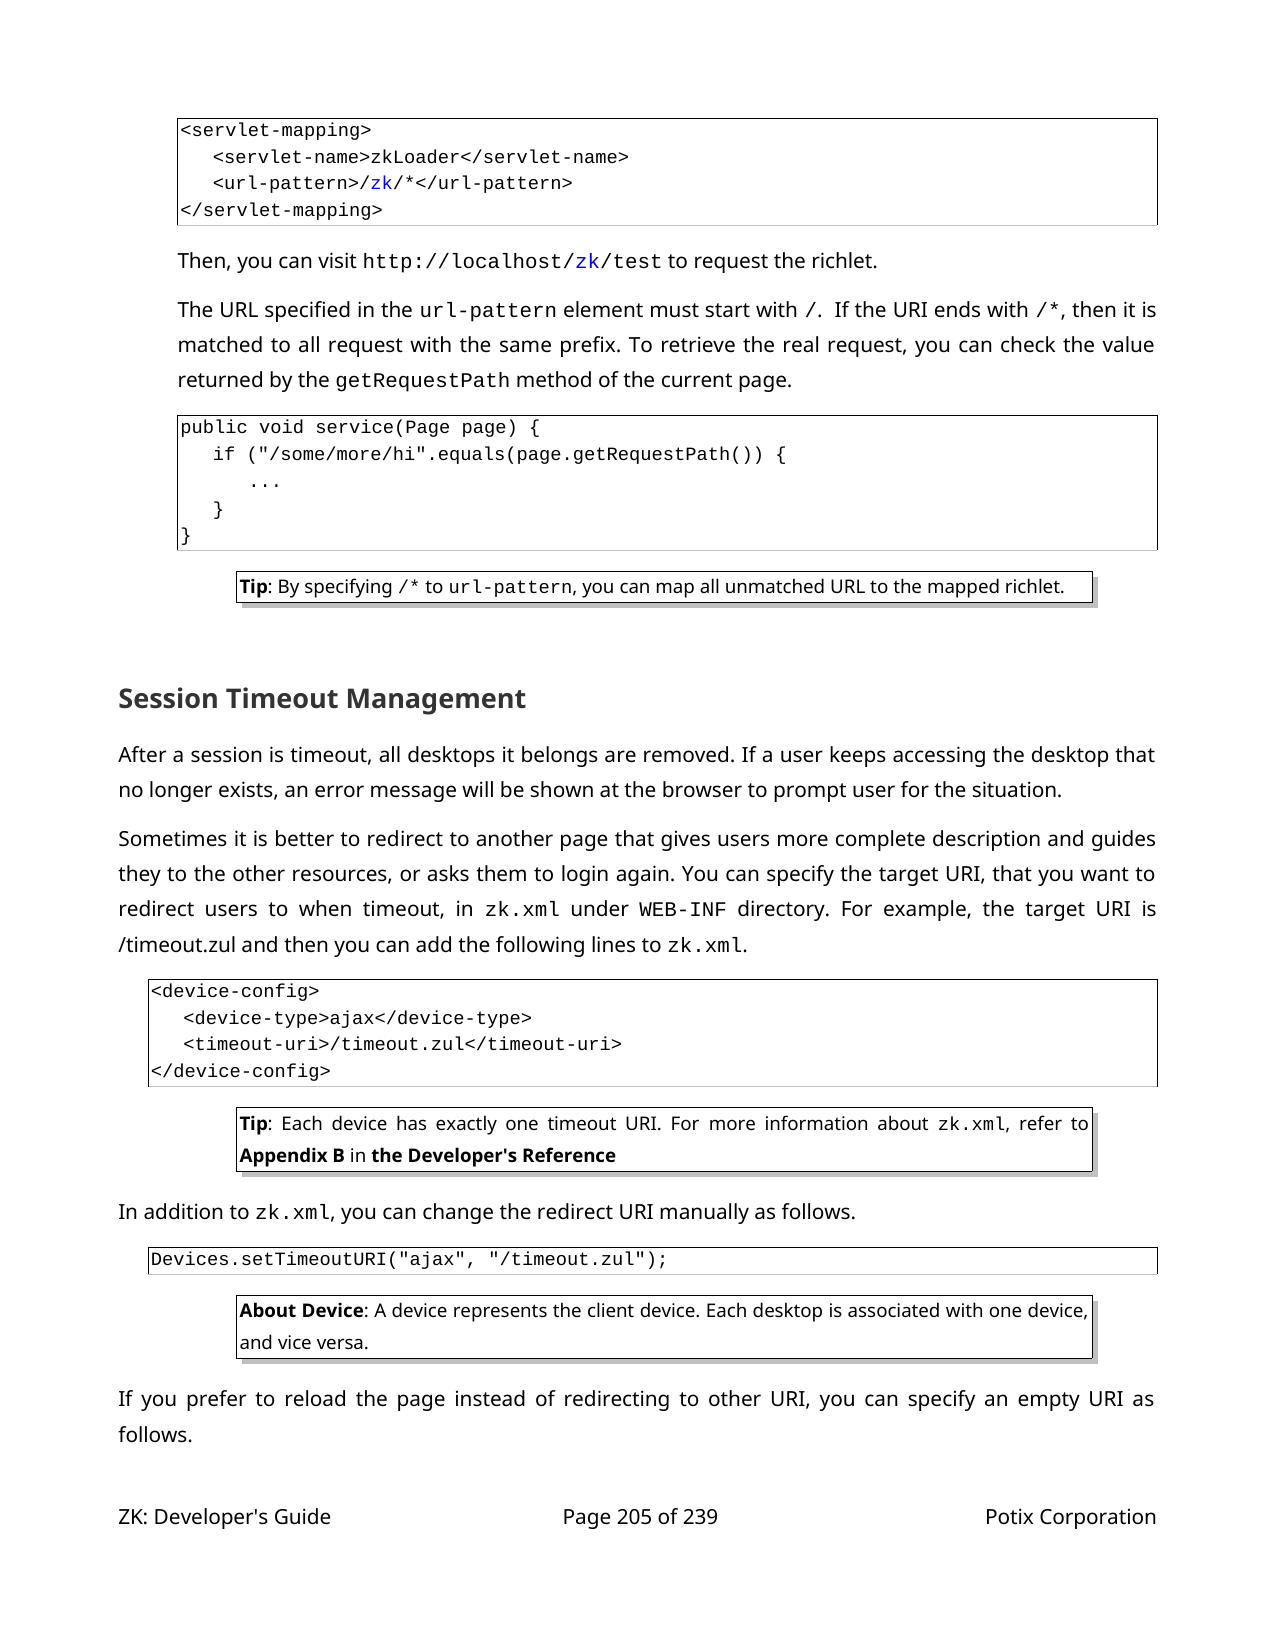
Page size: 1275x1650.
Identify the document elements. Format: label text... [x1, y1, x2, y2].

text In addition to zk.xml, you can change the redirect URI manually as follows. [118, 1197, 1157, 1226]
text Tip: By specifying /* to url-pattern, you can map all unmatched URL to the mapped richlet. [237, 572, 1092, 602]
text public void service(Page page) { [178, 416, 1157, 439]
text ... [178, 469, 1157, 493]
text Then, you can visit http://localhost/zk/test to request the richlet. [177, 246, 1157, 274]
text If you prefer to reload the page instead of redirecting to other URI, you can specify an empty URI as follows. [118, 1384, 1157, 1448]
text The URL specified in the url-pattern element must start with /. If the URI ends with /*, then it is matched to all request with the same prefix. To retrieve the real request, you can check the value returned by the getRequestPath method of the current page. [177, 295, 1157, 394]
text } } [178, 496, 1157, 550]
text Sometimes it is better to redirect to another page that gives users more complete description and guides they to the other resources, or asks them to login again. You can specify the target URI, that you want to redirect users to when timeout, in zk.xml under WEB-INF directory. For example, the target URI is /timeout.zul and then you can add the following lines to zk.xml. [118, 824, 1157, 958]
text if ("/some/more/hi".equals(page.getRequestPath()) { [178, 442, 1157, 466]
text <device-config> <device-type>ajax</device-type> <timeout-uri>/timeout.zul</timeout-uri> [149, 980, 1157, 1056]
text </device-config> [149, 1059, 1157, 1086]
text Devices.setTimeoutURI("ajax", "/timeout.zul"); [149, 1248, 1157, 1274]
text Tip: Each device has exactly one timeout URI. For more information about zk.xml, refer to Appendix B in the Developer's Reference [237, 1108, 1092, 1171]
text After a session is timeout, all desktops it belongs are removed. If a user keeps accessing the desktop that no longer exists, an error message will be shown at the browser to prompt user for the situation. [118, 740, 1157, 803]
text <servlet-mapping> <servlet-name>zkLoader</servlet-name> <url-pattern>/zk/*</url-pattern> </servlet-mapping> [178, 119, 1157, 225]
text About Device: A device represents the client device. Each desktop is associated with one device, and vice versa. [237, 1296, 1092, 1358]
subtitle Session Timeout Management [118, 679, 1157, 716]
